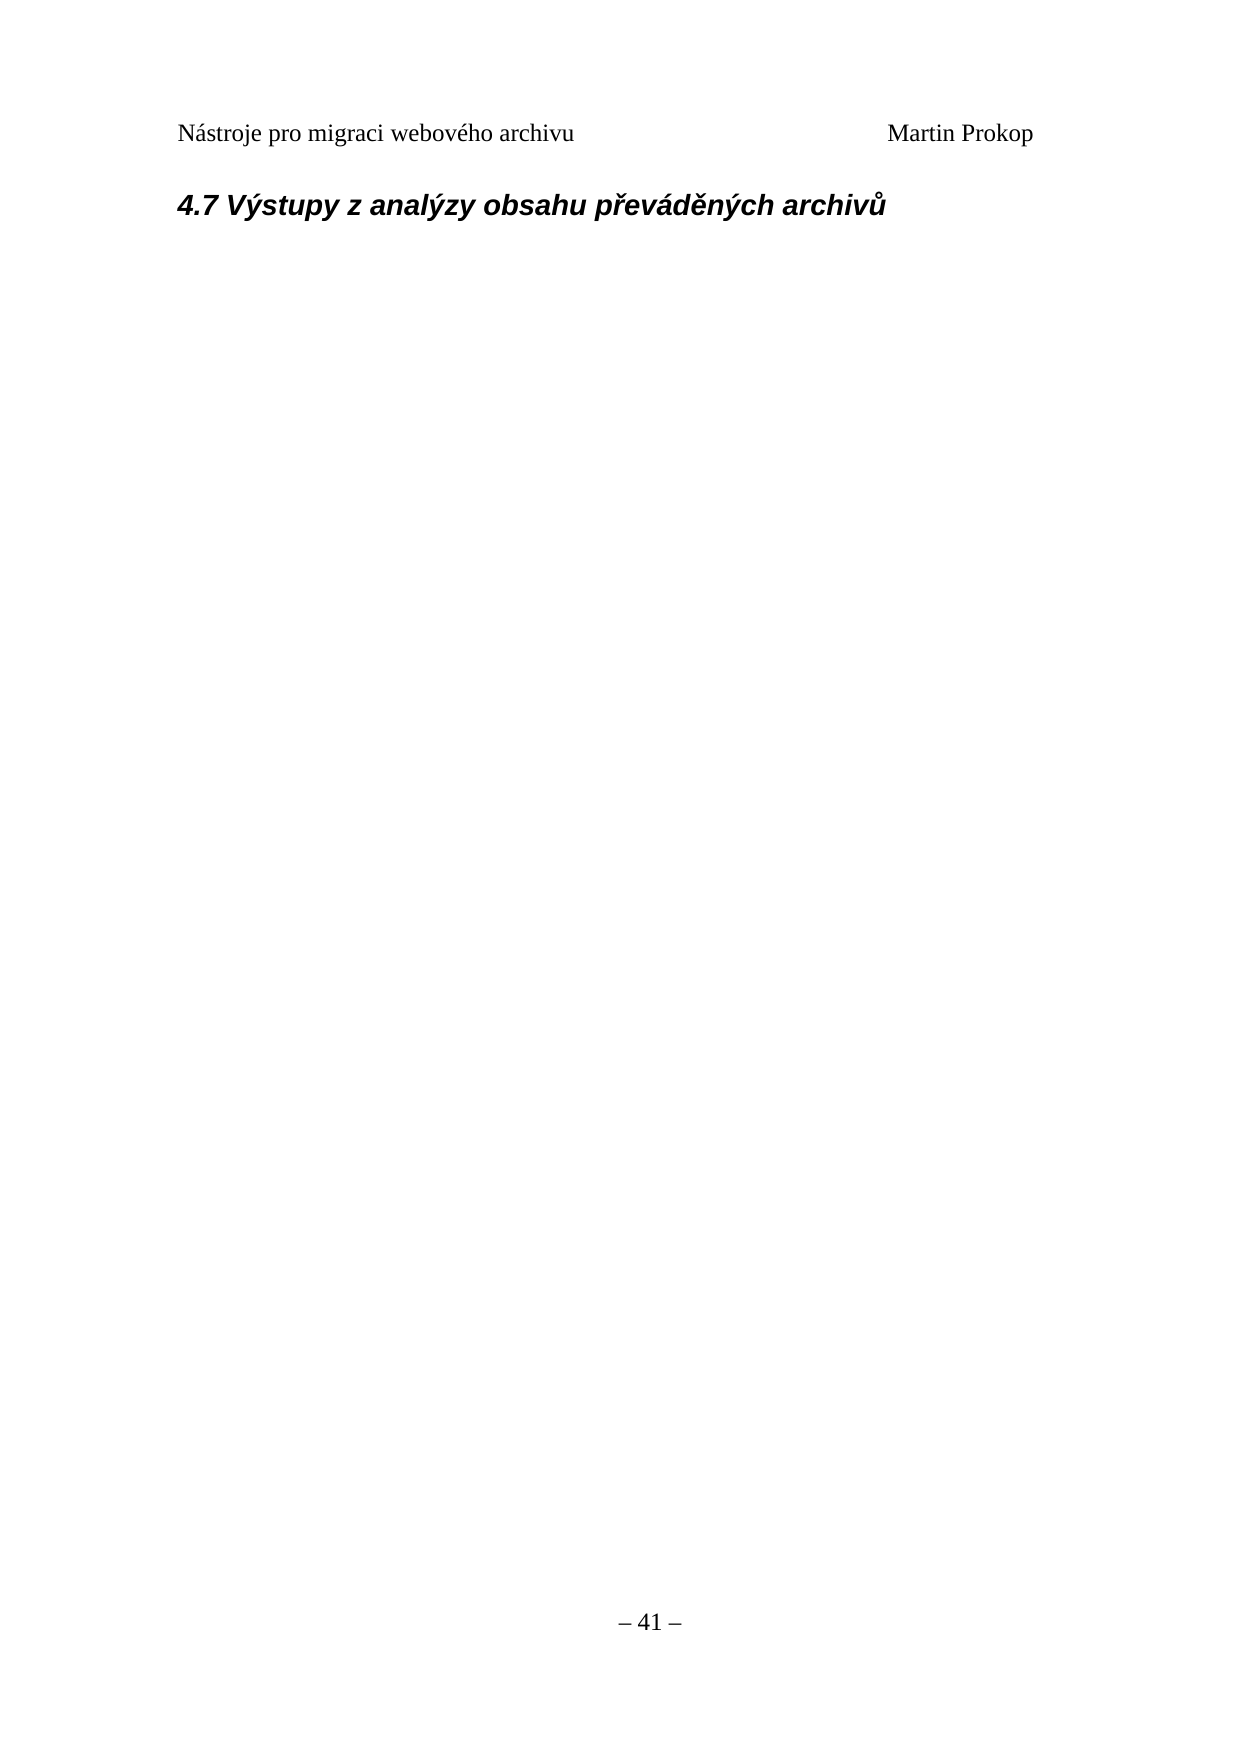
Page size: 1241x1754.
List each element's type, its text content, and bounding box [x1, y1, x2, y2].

subtitle 4.7 Výstupy z analýzy obsahu převáděných archivů [177, 188, 1122, 222]
